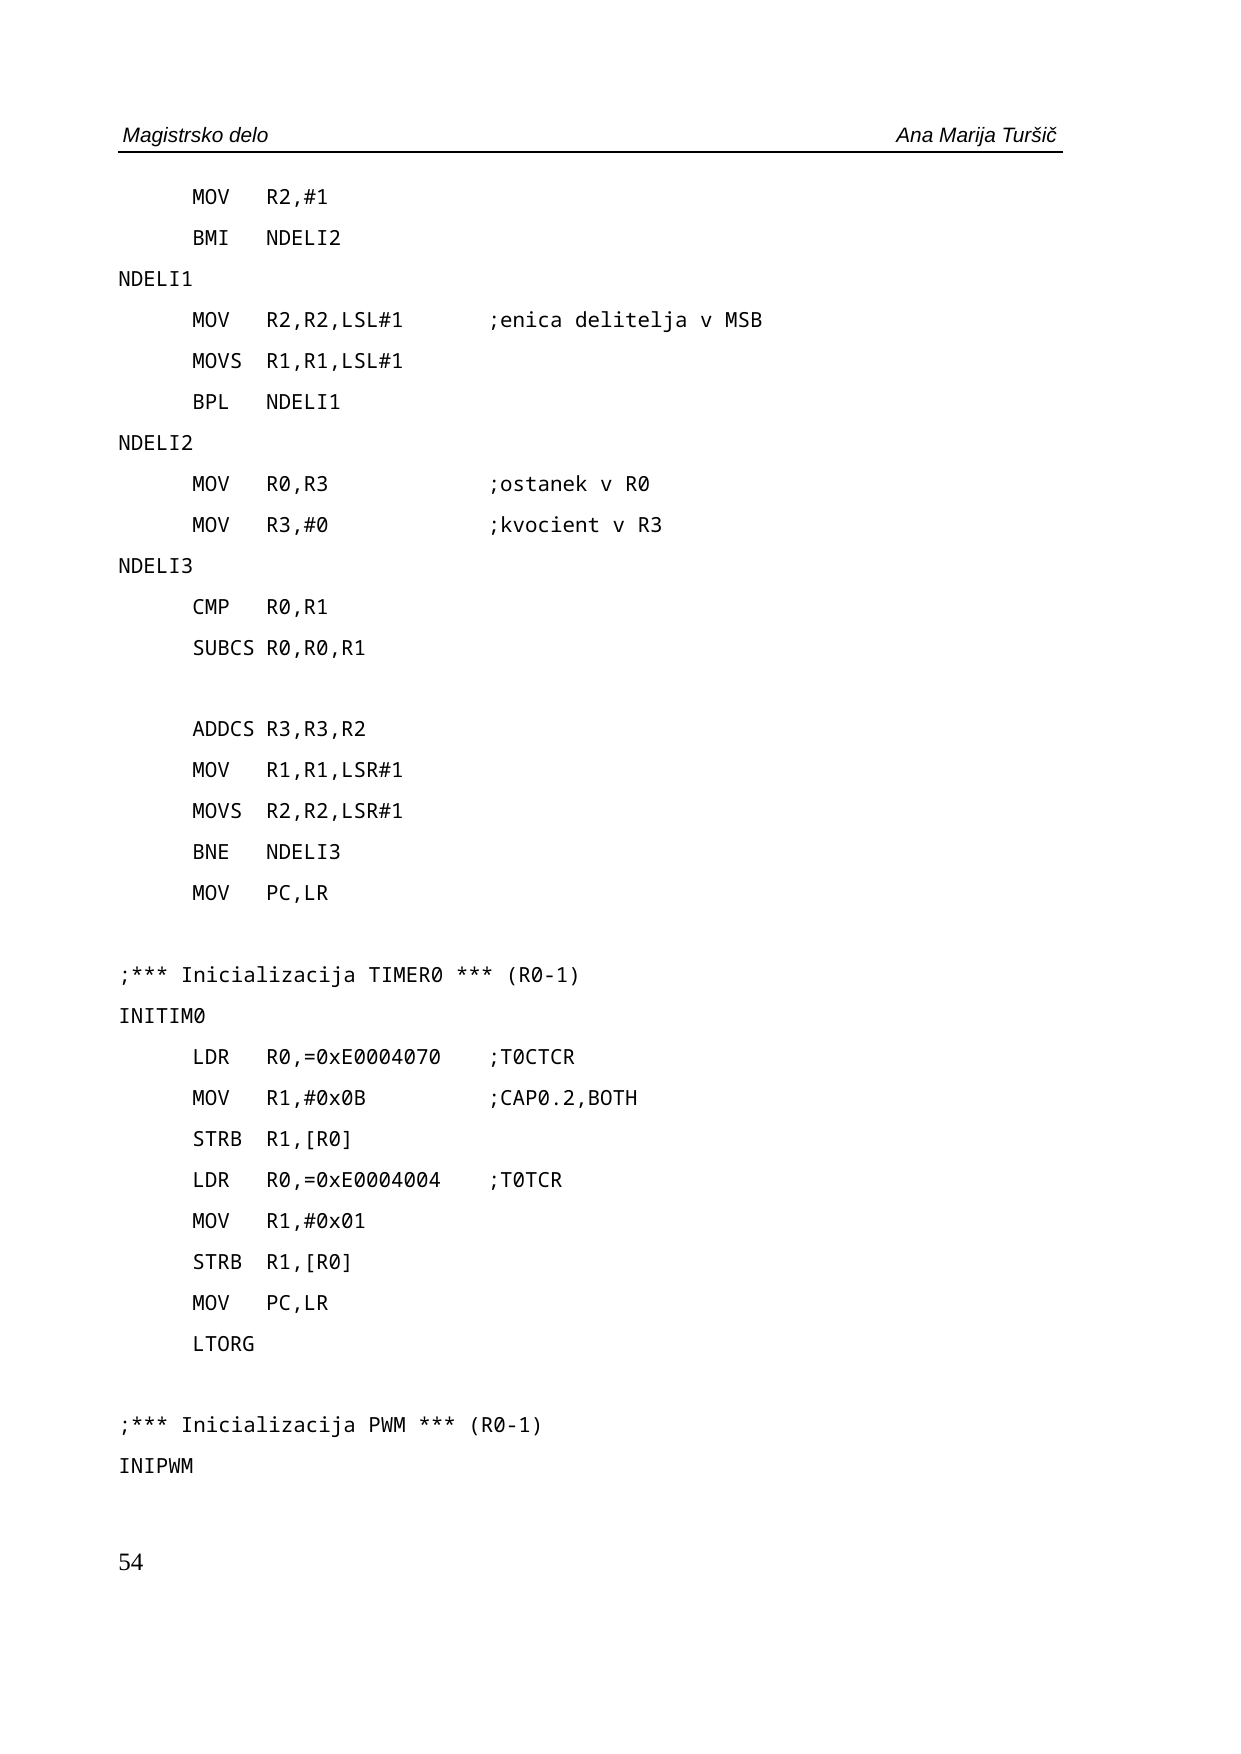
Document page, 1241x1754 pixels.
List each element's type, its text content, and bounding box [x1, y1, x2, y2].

text NDELI3 [118, 551, 1063, 579]
text NDELI1 [118, 264, 1063, 293]
text STRB R1,[R0] [118, 1124, 1063, 1152]
text MOV R1,#0x01 [118, 1206, 1063, 1234]
text MOV PC,LR [118, 878, 1063, 907]
text MOV R0,R3 ;ostanek v R0 [118, 469, 1063, 497]
text MOV R1,#0x0B ;CAP0.2,BOTH [118, 1083, 1063, 1111]
text NDELI2 [118, 428, 1063, 456]
text INITIM0 [118, 1001, 1063, 1029]
text BMI NDELI2 [118, 223, 1063, 252]
text MOV R1,R1,LSR#1 [118, 756, 1063, 784]
text STRB R1,[R0] [118, 1247, 1063, 1275]
text LTORG [118, 1329, 1063, 1357]
text ;*** Inicializacija PWM *** (R0-1) [118, 1411, 1063, 1439]
text MOVS R1,R1,LSL#1 [118, 346, 1063, 374]
text CMP R0,R1 [118, 592, 1063, 620]
text MOVS R2,R2,LSR#1 [118, 796, 1063, 825]
text BNE NDELI3 [118, 837, 1063, 866]
text LDR R0,=0xE0004070 ;T0CTCR [118, 1042, 1063, 1071]
text ADDCS R3,R3,R2 [118, 714, 1063, 743]
text MOV PC,LR [118, 1288, 1063, 1316]
text BPL NDELI1 [118, 387, 1063, 416]
text ;*** Inicializacija TIMER0 *** (R0-1) [118, 960, 1063, 989]
text SUBCS R0,R0,R1 [118, 633, 1063, 661]
text MOV R3,#0 ;kvocient v R3 [118, 510, 1063, 538]
text LDR R0,=0xE0004004 ;T0TCR [118, 1165, 1063, 1193]
text MOV R2,#1 [118, 182, 1063, 211]
text MOV R2,R2,LSL#1 ;enica delitelja v MSB [118, 305, 1063, 334]
text INIPWM [118, 1451, 1063, 1480]
